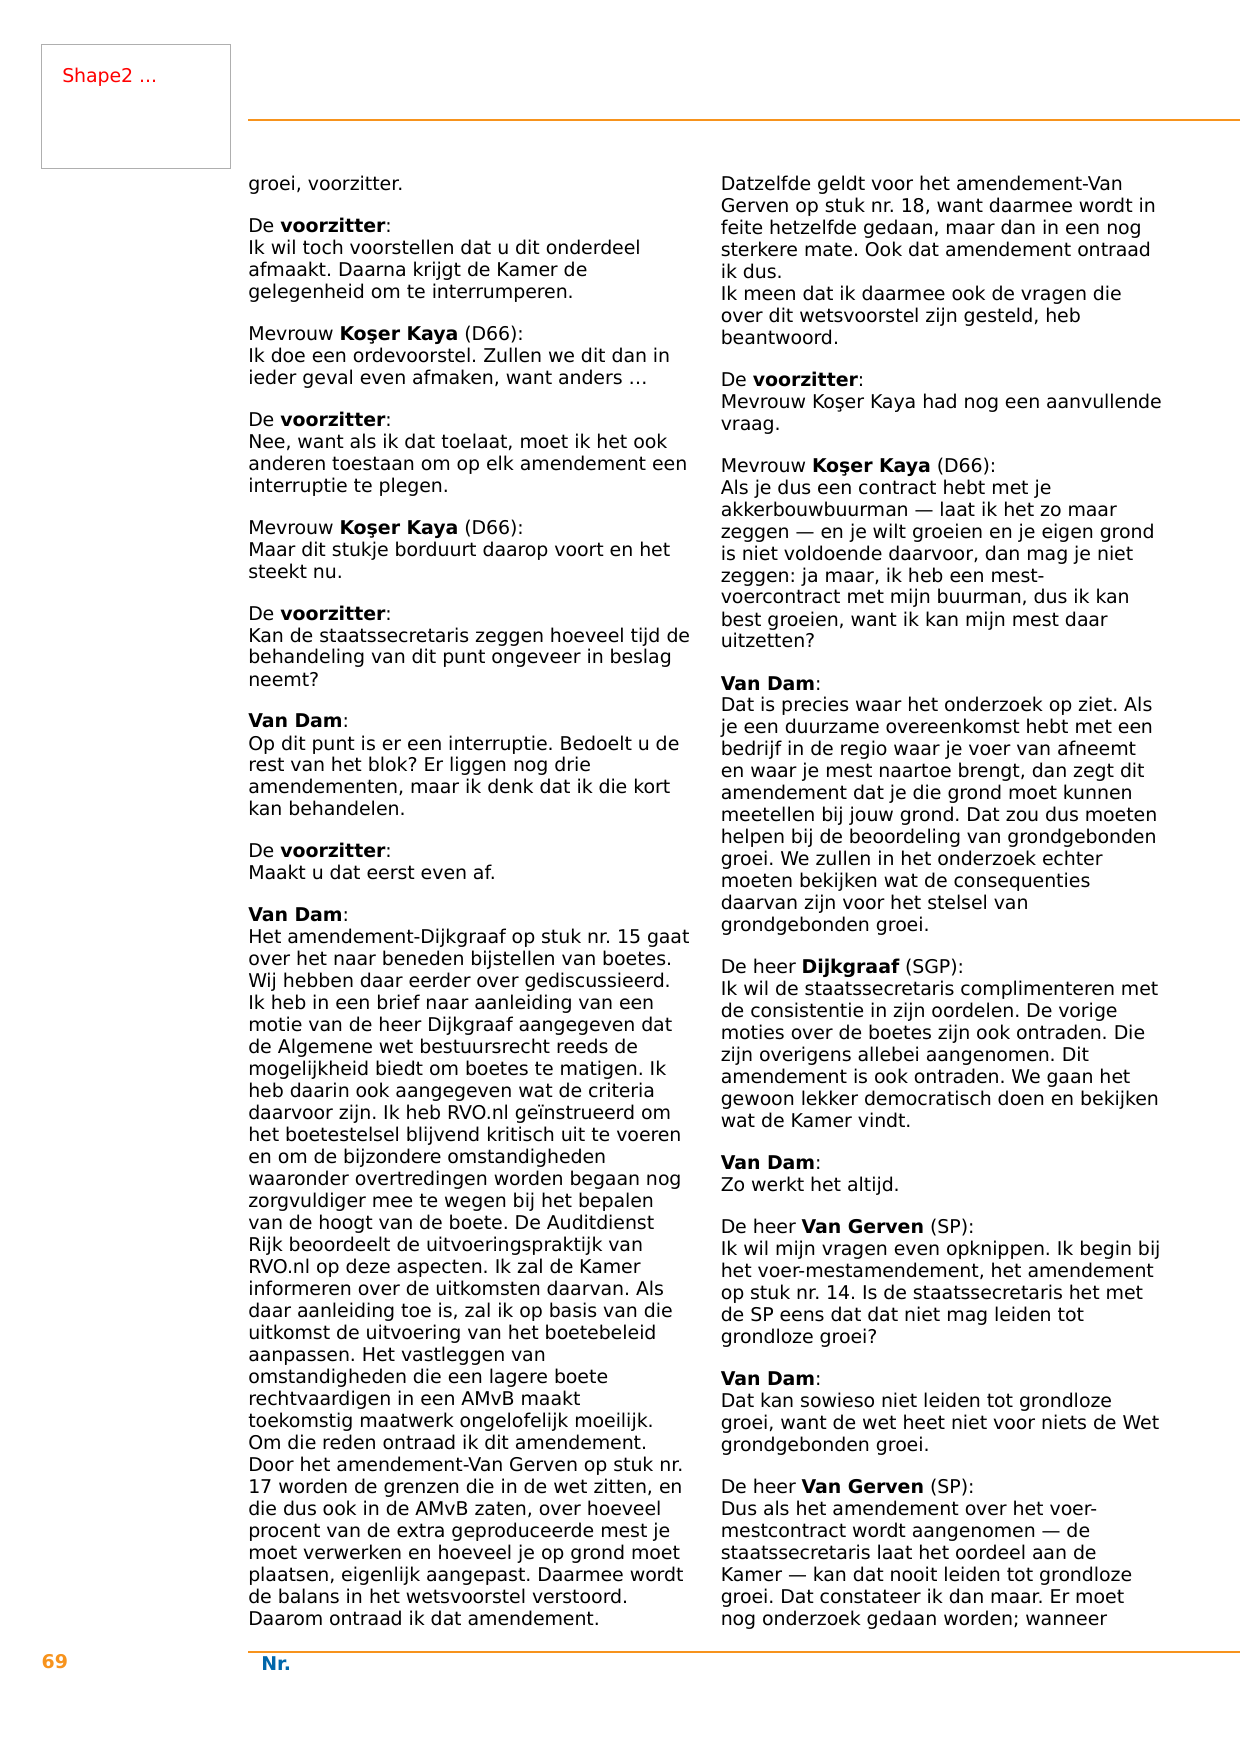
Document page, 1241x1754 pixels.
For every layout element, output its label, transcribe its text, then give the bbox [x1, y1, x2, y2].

text Mevrouw Koşer Kaya (D66): [721, 454, 1163, 477]
text Dat kan sowieso niet leiden tot grondloze groei, want de wet heet niet voor niets de Wet grondgebonden groei. [721, 1390, 1163, 1456]
text Ik wil mijn vragen even opknippen. Ik begin bij het voer-mestamendement, het amendement op stuk nr. 14. Is de staatssecretaris het met de SP eens dat dat niet mag leiden tot grondloze groei? [721, 1238, 1163, 1348]
text Van Dam: [248, 710, 691, 732]
text Ik wil de staatssecretaris complimenteren met de consistentie in zijn oordelen. De vorige moties over de boetes zijn ook ontraden. Die zijn overigens allebei aangenomen. Dit amendement is ook ontraden. We gaan het gewoon lekker democratisch doen en bekijken wat de Kamer vindt. [721, 978, 1163, 1132]
text Het amendement-Dijkgraaf op stuk nr. 15 gaat over het naar beneden bijstellen van boetes. Wij hebben daar eerder over gediscussieerd. Ik heb in een brief naar aanleiding van een motie van de heer Dijkgraaf aangegeven dat de Algemene wet bestuursrecht reeds de mogelijkheid biedt om boetes te matigen. Ik heb daarin ook aangegeven wat de criteria daarvoor zijn. Ik heb RVO.nl geïnstrueerd om het boetestelsel blijvend kritisch uit te voeren en om de bijzondere omstandigheden waaronder overtredingen worden begaan nog zorgvuldiger mee te wegen bij het bepalen van de hoogt van de boete. De Auditdienst Rijk beoordeelt de uitvoeringspraktijk van RVO.nl op deze aspecten. Ik zal de Kamer informeren over de uitkomsten daarvan. Als daar aanleiding toe is, zal ik op basis van die uitkomst de uitvoering van het boetebeleid aanpassen. Het vastleggen van omstandigheden die een lagere boete rechtvaardigen in een AMvB maakt toekomstig maatwerk ongelofelijk moeilijk. Om die reden ontraad ik dit amendement. [248, 926, 691, 1454]
text Maar dit stukje borduurt daarop voort en het steekt nu. [248, 538, 691, 582]
text De voorzitter: [248, 215, 691, 237]
text Door het amendement-Van Gerven op stuk nr. 17 worden de grenzen die in de wet zitten, en die dus ook in de AMvB zaten, over hoeveel procent van de extra geproduceerde mest je moet verwerken en hoeveel je op grond moet plaatsen, eigenlijk aangepast. Daarmee wordt de balans in het wetsvoorstel verstoord. Daarom ontraad ik dat amendement. [248, 1454, 691, 1629]
text Ik doe een ordevoorstel. Zullen we dit dan in ieder geval even afmaken, want anders … [248, 345, 691, 389]
text De voorzitter: [248, 840, 691, 862]
text De voorzitter: [248, 409, 691, 431]
text Zo werkt het altijd. [721, 1174, 1163, 1196]
text Datzelfde geldt voor het amendement-Van Gerven op stuk nr. 18, want daarmee wordt in feite hetzelfde gedaan, maar dan in een nog sterkere mate. Ook dat amendement ontraad ik dus. [721, 173, 1163, 283]
text Van Dam: [721, 1368, 1163, 1390]
text Op dit punt is er een interruptie. Bedoelt u de rest van het blok? Er liggen nog drie amendementen, maar ik denk dat ik die kort kan behandelen. [248, 732, 691, 820]
text Maakt u dat eerst even af. [248, 862, 691, 884]
text Mevrouw Koşer Kaya had nog een aanvullende vraag. [721, 391, 1163, 434]
text Mevrouw Koşer Kaya (D66): [248, 323, 691, 345]
text De heer Dijkgraaf (SGP): [721, 956, 1163, 978]
text groei, voorzitter. [248, 173, 691, 195]
text Als je dus een contract hebt met je akkerbouwbuurman — laat ik het zo maar zeggen — en je wilt groeien en je eigen grond is niet voldoende daarvoor, dan mag je niet zeggen: ja maar, ik heb een mest-voercontract met mijn buurman, dus ik kan best groeien, want ik kan mijn mest daar uitzetten? [721, 477, 1163, 652]
text Van Dam: [721, 1152, 1163, 1174]
text De heer Van Gerven (SP): [721, 1216, 1163, 1238]
text Van Dam: [248, 904, 691, 926]
text De voorzitter: [721, 369, 1163, 391]
text Kan de staatssecretaris zeggen hoeveel tijd de behandeling van dit punt ongeveer in beslag neemt? [248, 624, 691, 690]
text Mevrouw Koşer Kaya (D66): [248, 517, 691, 538]
text Van Dam: [721, 672, 1163, 694]
text Ik wil toch voorstellen dat u dit onderdeel afmaakt. Daarna krijgt de Kamer de gelegenheid om te interrumperen. [248, 237, 691, 303]
text Dat is precies waar het onderzoek op ziet. Als je een duurzame overeenkomst hebt met een bedrijf in de regio waar je voer van afneemt en waar je mest naartoe brengt, dan zegt dit amendement dat je die grond moet kunnen meetellen bij jouw grond. Dat zou dus moeten helpen bij de beoordeling van grondgebonden groei. We zullen in het onderzoek echter moeten bekijken wat de consequenties daarvan zijn voor het stelsel van grondgebonden groei. [721, 694, 1163, 936]
text Nee, want als ik dat toelaat, moet ik het ook anderen toestaan om op elk amendement een interruptie te plegen. [248, 431, 691, 497]
text Ik meen dat ik daarmee ook de vragen die over dit wetsvoorstel zijn gesteld, heb beantwoord. [721, 283, 1163, 349]
text De voorzitter: [248, 602, 691, 624]
text Dus als het amendement over het voer-mestcontract wordt aangenomen — de staatssecretaris laat het oordeel aan de Kamer — kan dat nooit leiden tot grondloze groei. Dat constateer ik dan maar. Er moet nog onderzoek gedaan worden; wanneer [721, 1498, 1163, 1629]
text De heer Van Gerven (SP): [721, 1476, 1163, 1498]
